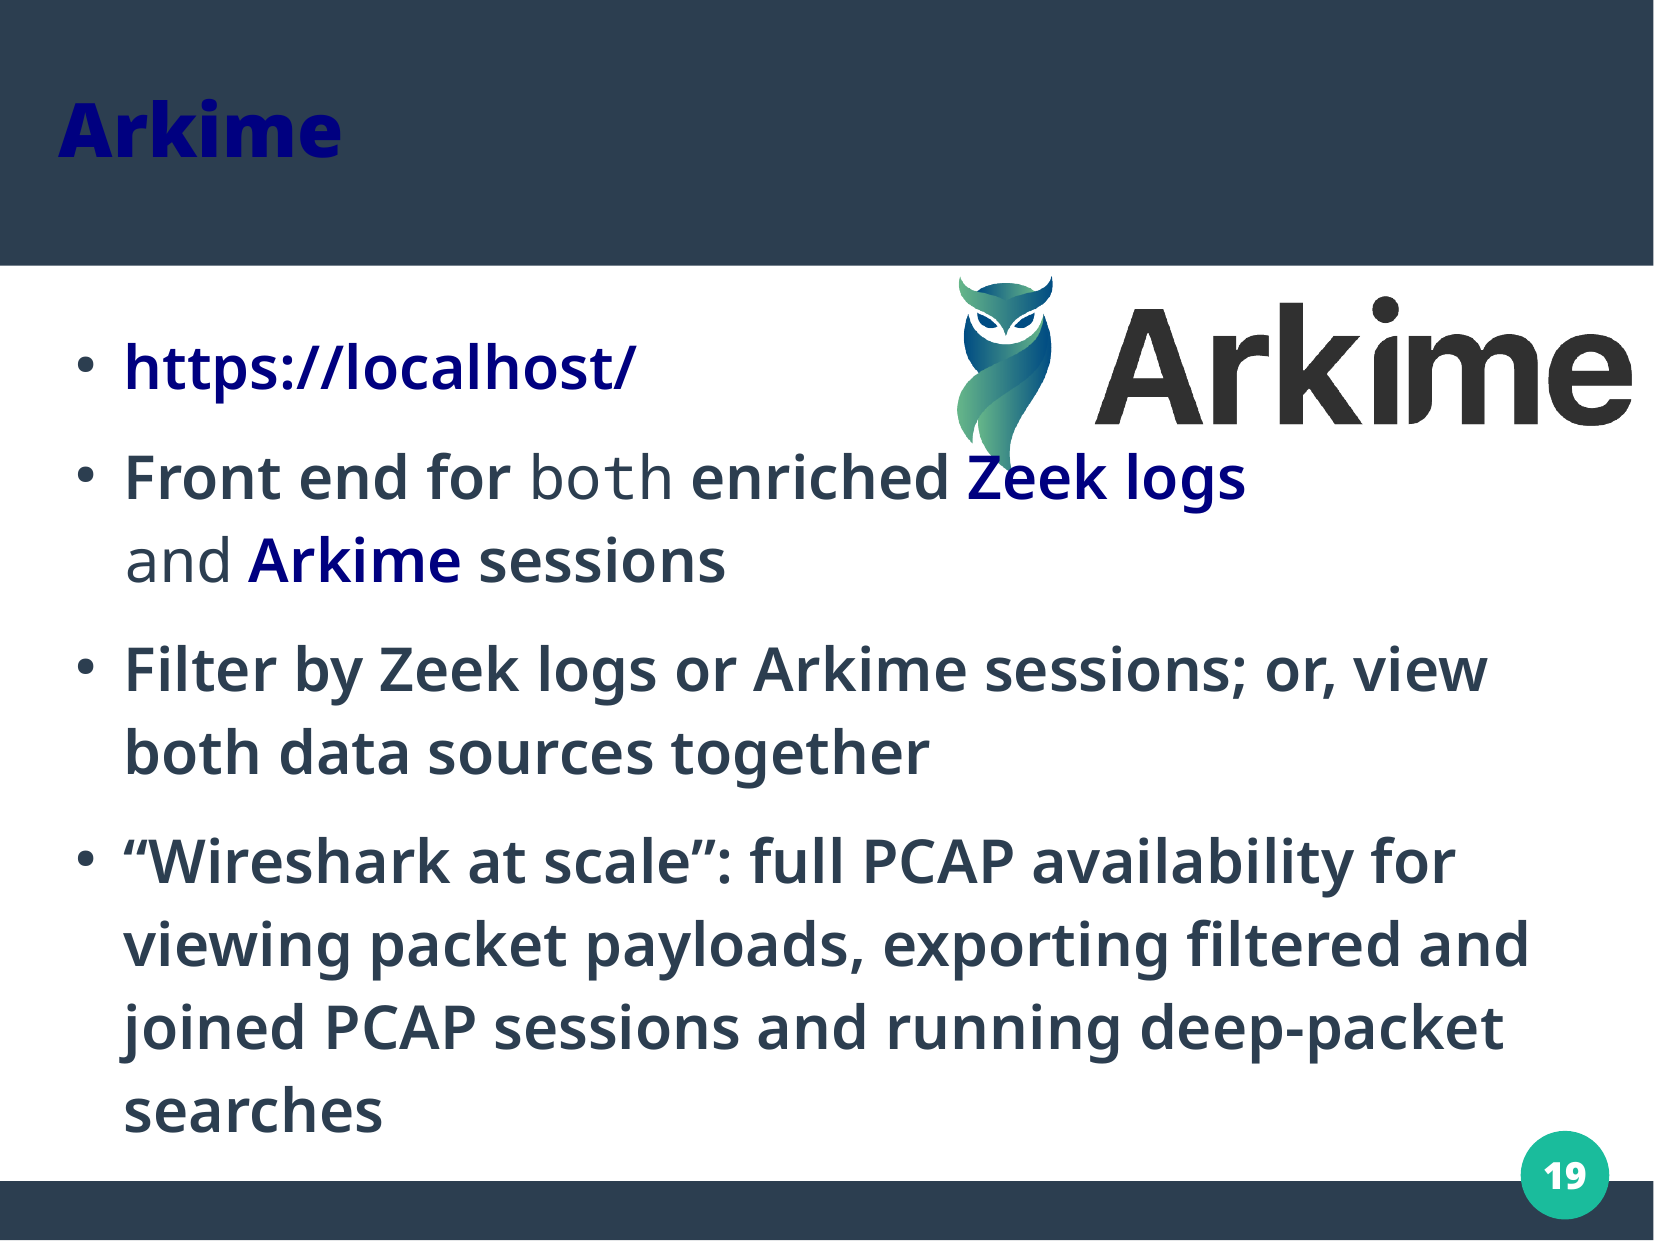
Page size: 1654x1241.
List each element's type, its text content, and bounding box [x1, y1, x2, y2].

title Arkime [59, 49, 1595, 207]
list https://localhost/ Front end for both enriched Zeek logs and Arkime sessions Filter by Zeek logs or Arkime sessions; or, view both data sources together “Wireshark at scale”: full PCAP availability for viewing packet payloads, exporting filtered and joined PCAP sessions and running deep-packet searches [59, 324, 1595, 1152]
picture [949, 269, 1643, 481]
